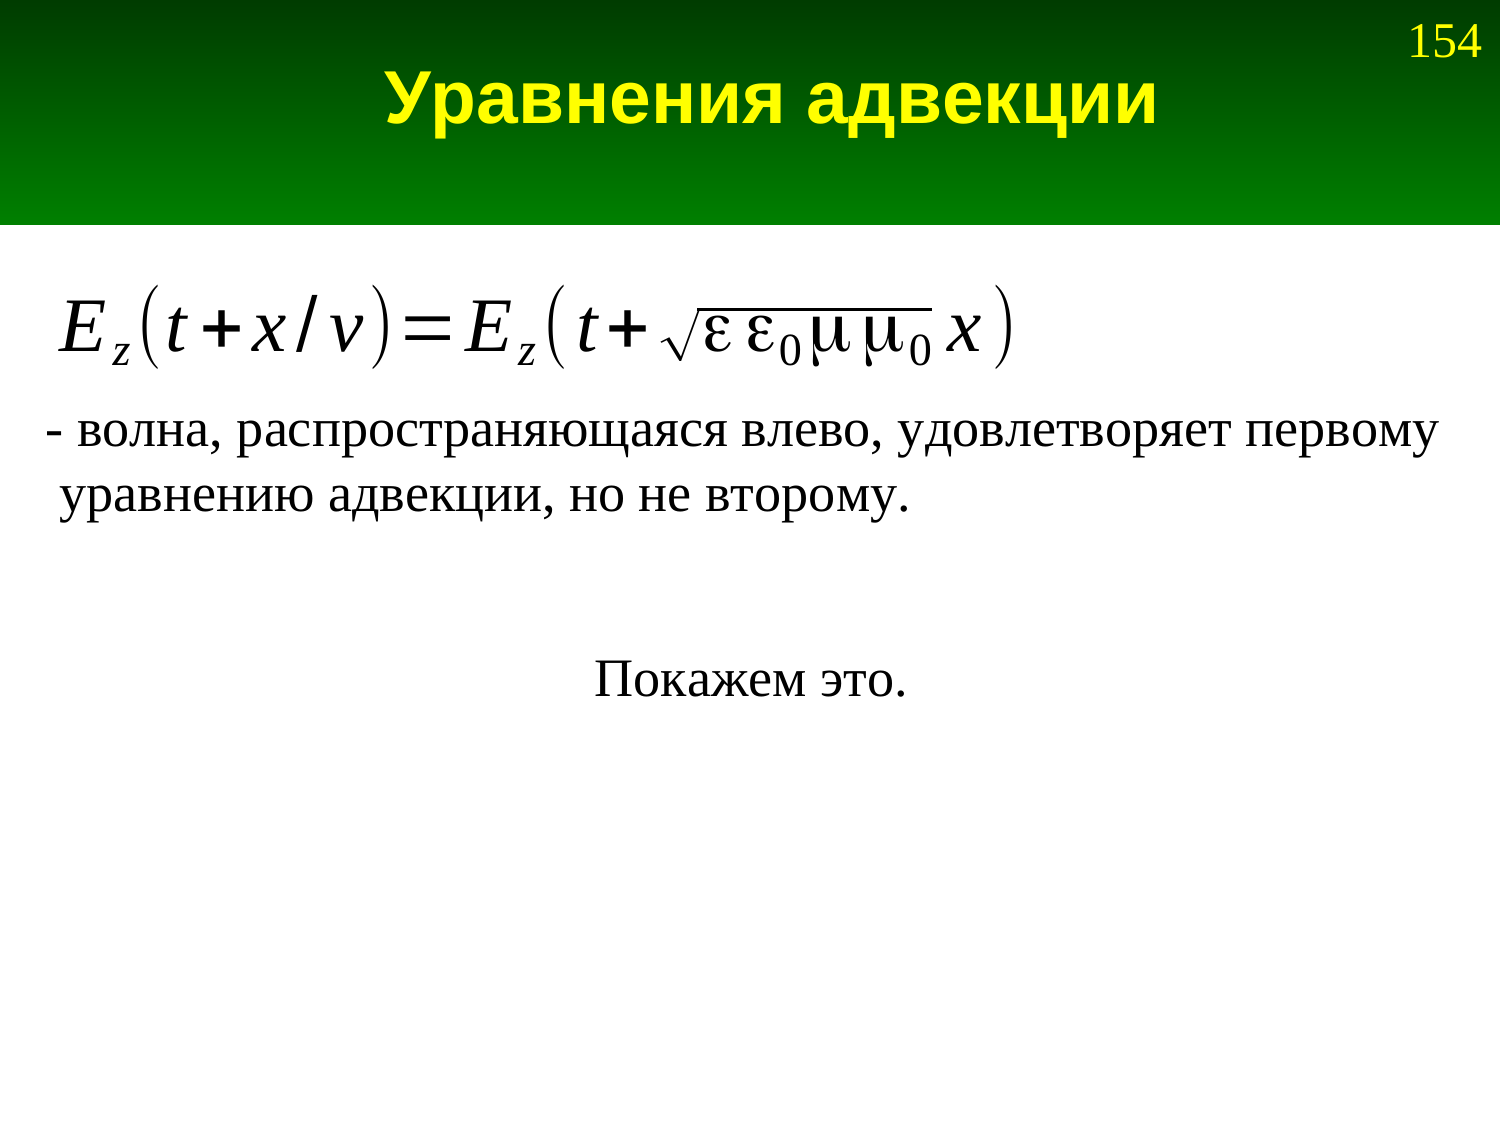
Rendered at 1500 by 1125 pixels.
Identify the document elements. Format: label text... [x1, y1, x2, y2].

title Уравнения адвекции [123, 0, 1399, 192]
chart [35, 279, 1034, 378]
text_box Покажем это. [579, 635, 924, 716]
text_box - волна, распространяющаяся влево, удовлетворяет первому уравнению адвекции, но не второму. [31, 384, 1457, 563]
